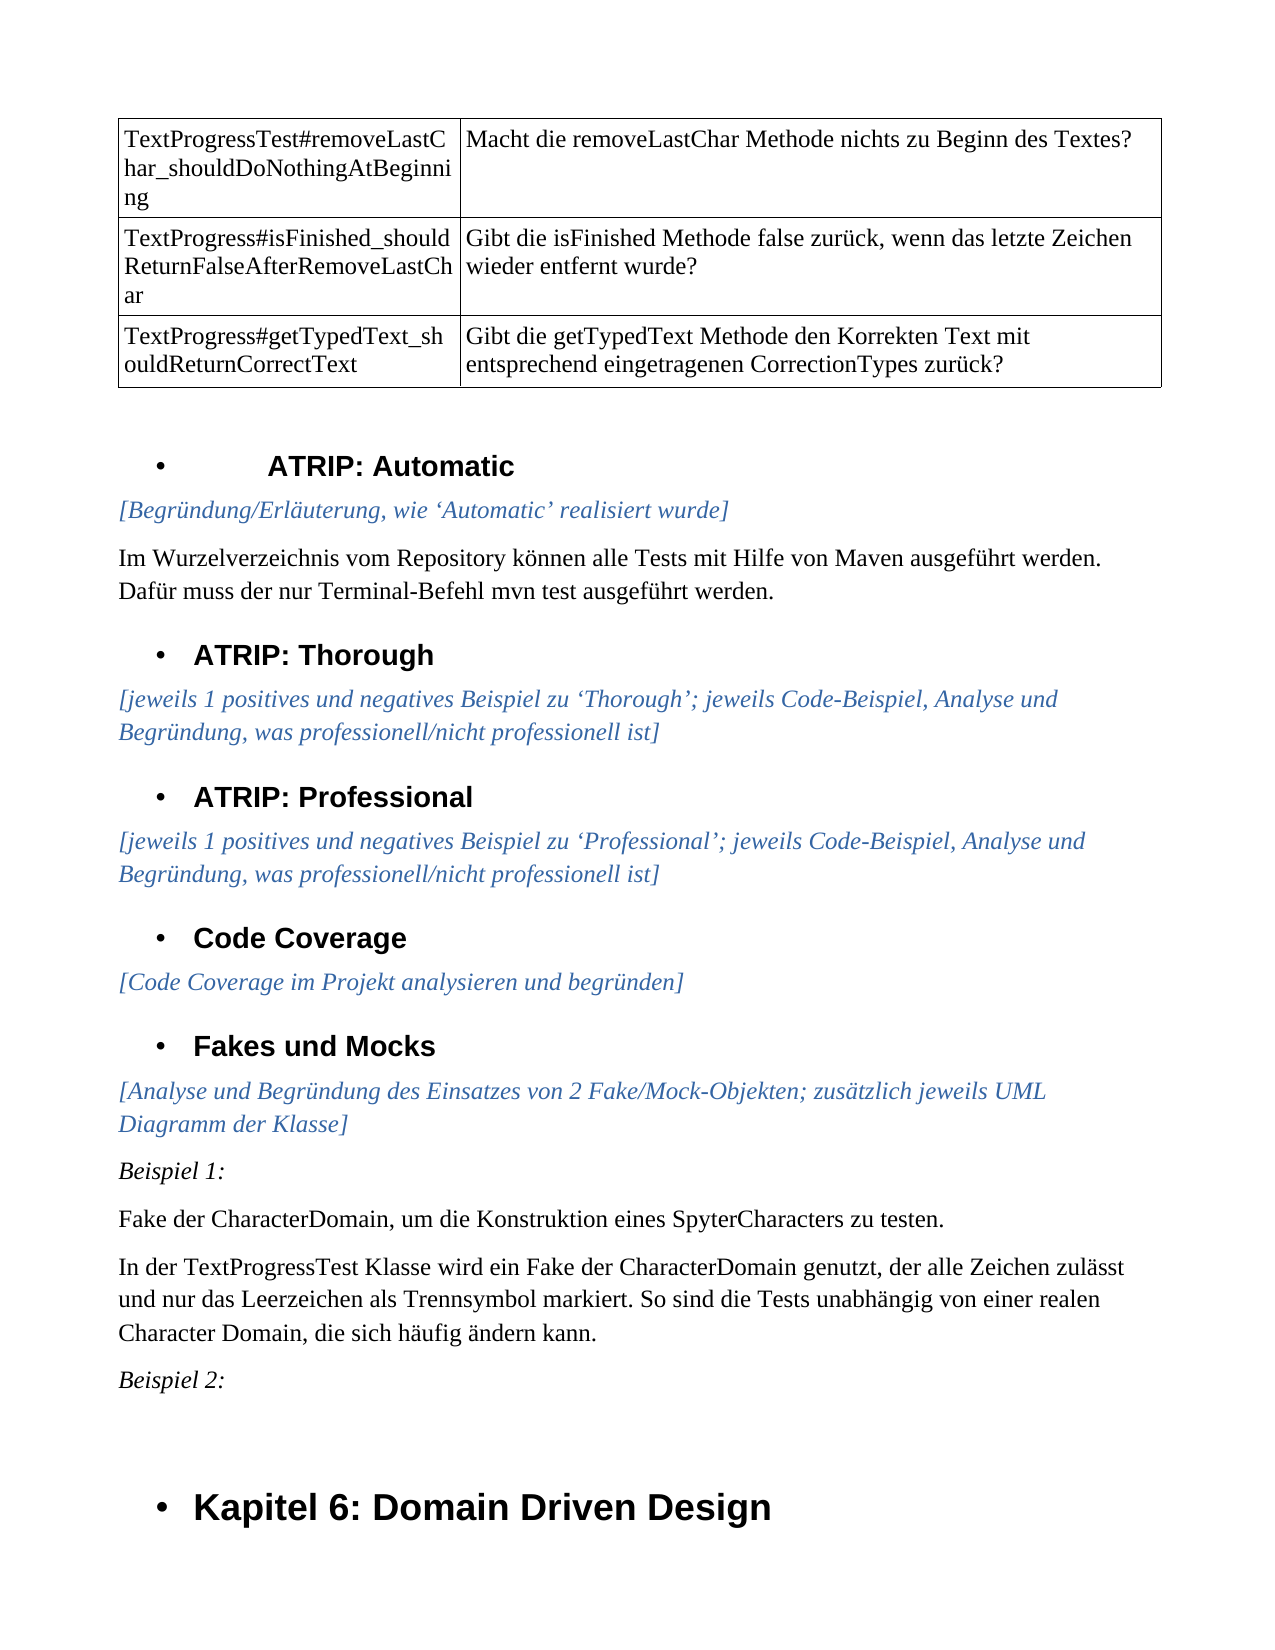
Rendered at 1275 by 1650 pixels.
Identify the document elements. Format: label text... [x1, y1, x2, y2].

subtitle Kapitel 6: Domain Driven Design [156, 1485, 1157, 1529]
text In der TextProgressTest Klasse wird ein Fake der CharacterDomain genutzt, der alle Zeichen zulässt und nur das Leerzeichen als Trennsymbol markiert. So sind die Tests unabhängig von einer realen Character Domain, die sich häufig ändern kann. [118, 1252, 1157, 1346]
text [jeweils 1 positives und negatives Beispiel zu ‘Professional’; jeweils Code-Beispiel, Analyse und Begründung, was professionell/nicht professionell ist] [118, 826, 1157, 888]
subtitle Code Coverage [156, 921, 1157, 955]
table_cell Gibt die getTypedText Methode den Korrekten Text mit entsprechend eingetragenen CorrectionTypes zurück? [461, 316, 1161, 386]
text Im Wurzelverzeichnis vom Repository können alle Tests mit Hilfe von Maven ausgeführt werden. Dafür muss der nur Terminal-Befehl mvn test ausgeführt werden. [118, 543, 1157, 605]
text [Code Coverage im Projekt analysieren und begründen] [118, 967, 1157, 996]
table_cell Gibt die isFinished Methode false zurück, wenn das letzte Zeichen wieder entfernt wurde? [461, 218, 1161, 314]
table_cell TextProgress#isFinished_shouldReturnFalseAfterRemoveLastChar [119, 218, 460, 314]
text Beispiel 1: [118, 1156, 1157, 1185]
table_cell TextProgressTest#removeLastChar_shouldDoNothingAtBeginning [119, 119, 460, 216]
table_cell Macht die removeLastChar Methode nichts zu Beginn des Textes? [461, 119, 1161, 216]
subtitle ATRIP: Automatic [156, 449, 1157, 483]
subtitle ATRIP: Thorough [156, 638, 1157, 672]
text [Begründung/Erläuterung, wie ‘Automatic’ realisiert wurde] [118, 495, 1157, 524]
table_cell TextProgress#getTypedText_shouldReturnCorrectText [119, 316, 460, 386]
subtitle ATRIP: Professional [156, 779, 1157, 813]
text Fake der CharacterDomain, um die Konstruktion eines SpyterCharacters zu testen. [118, 1204, 1157, 1233]
text Beispiel 2: [118, 1365, 1157, 1394]
text [Analyse und Begründung des Einsatzes von 2 Fake/Mock-Objekten; zusätzlich jeweils UML Diagramm der Klasse] [118, 1076, 1157, 1137]
text [jeweils 1 positives und negatives Beispiel zu ‘Thorough’; jeweils Code-Beispiel, Analyse und Begründung, was professionell/nicht professionell ist] [118, 684, 1157, 746]
subtitle Fakes und Mocks [156, 1029, 1157, 1063]
